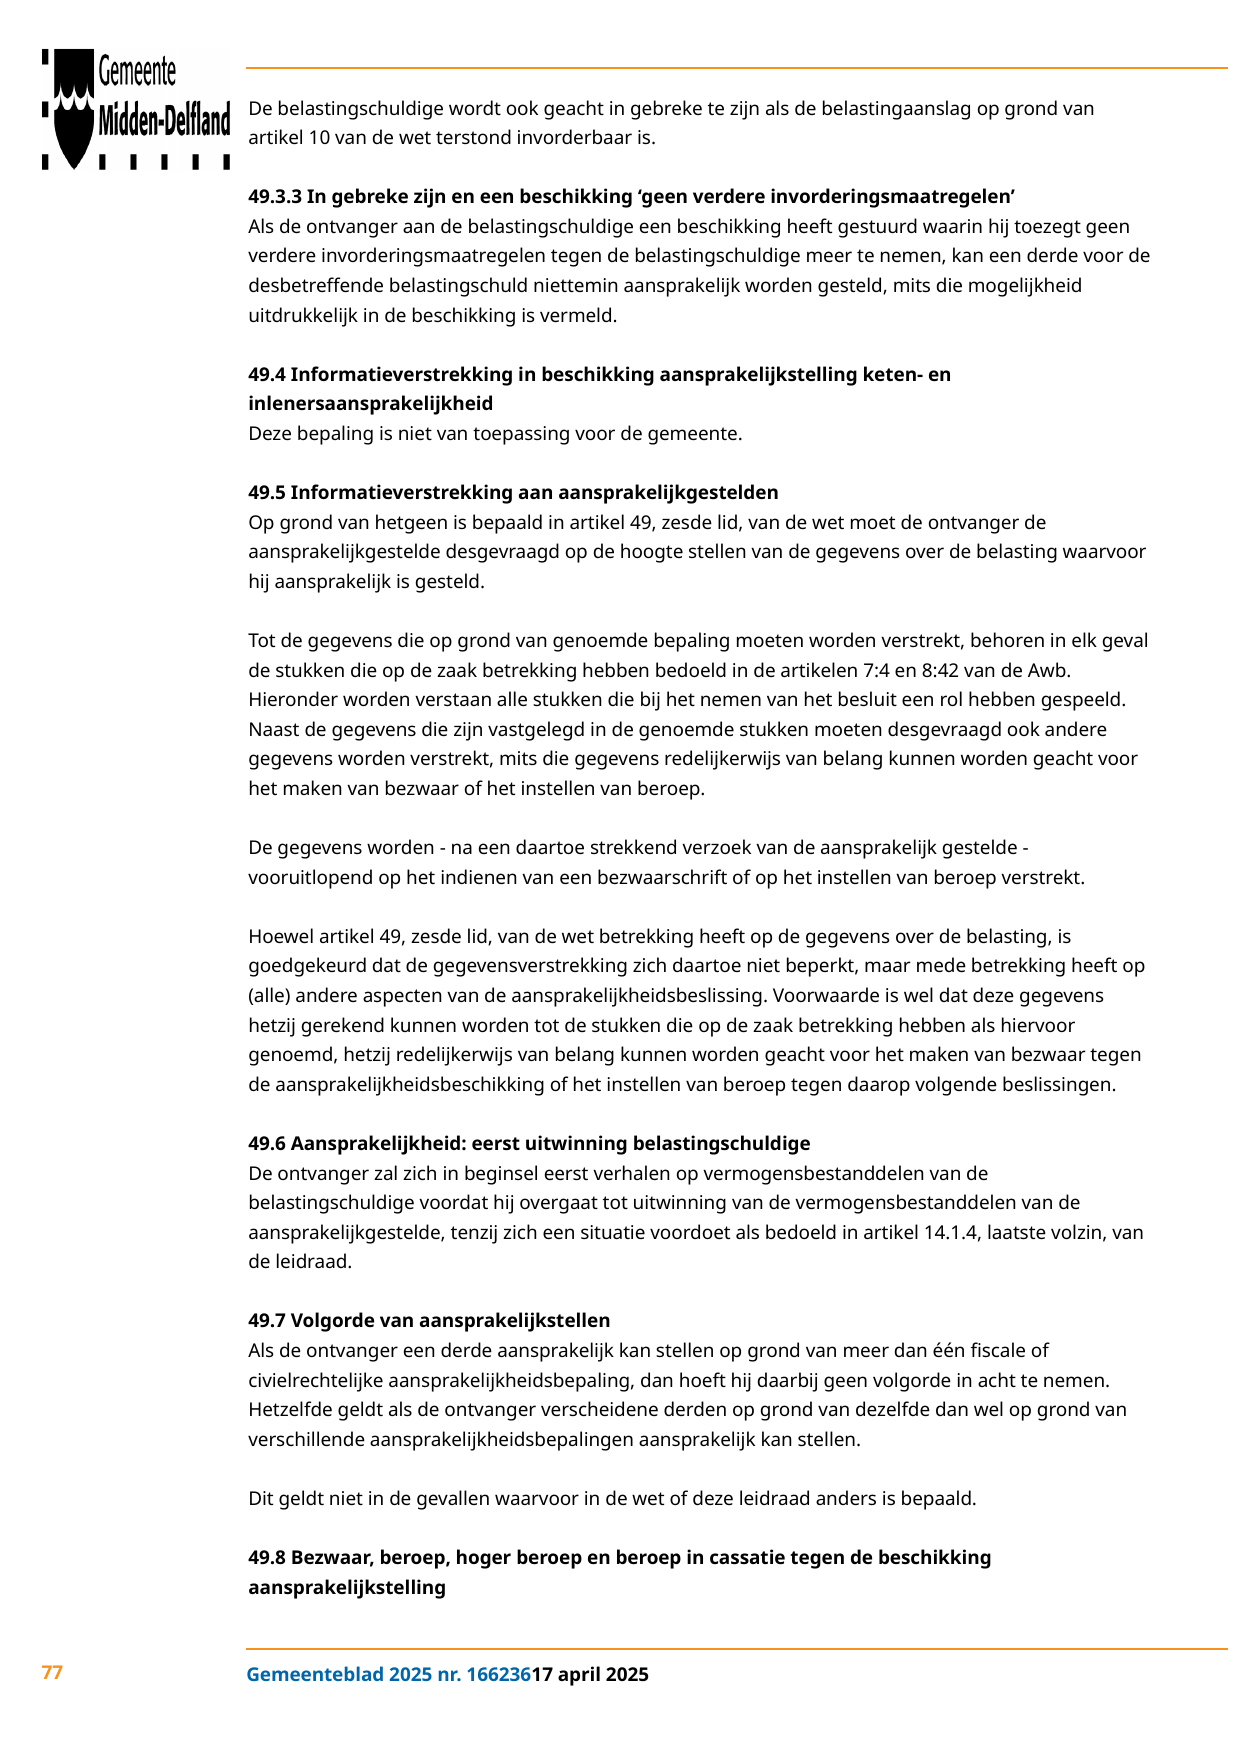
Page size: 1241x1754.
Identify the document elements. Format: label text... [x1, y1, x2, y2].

text Op grond van hetgeen is bepaald in artikel 49, zesde lid, van de wet moet de ontvanger de aansprakelijkgestelde desgevraagd op de hoogte stellen van de gegevens over de belasting waarvoor hij aansprakelijk is gesteld. [248, 509, 1152, 594]
picture [41, 47, 231, 172]
text 49.3.3 In gebreke zijn en een beschikking ‘geen verdere invorderingsmaatregelen’ [248, 183, 1152, 209]
text Tot de gegevens die op grond van genoemde bepaling moeten worden verstrekt, behoren in elk geval de stukken die op de zaak betrekking hebben bedoeld in de artikelen 7:4 en 8:42 van de Awb. Hieronder worden verstaan alle stukken die bij het nemen van het besluit een rol hebben gespeeld. Naast de gegevens die zijn vastgelegd in de genoemde stukken moeten desgevraagd ook andere gegevens worden verstrekt, mits die gegevens redelijkerwijs van belang kunnen worden geacht voor het maken van bezwaar of het instellen van beroep. [248, 627, 1152, 801]
text 49.6 Aansprakelijkheid: eerst uitwinning belastingschuldige [248, 1130, 1152, 1156]
text 49.7 Volgorde van aansprakelijkstellen [248, 1308, 1152, 1333]
text Deze bepaling is niet van toepassing voor de gemeente. [248, 420, 1152, 446]
text Hoewel artikel 49, zesde lid, van de wet betrekking heeft op de gegevens over de belasting, is goedgekeurd dat de gegevensverstrekking zich daartoe niet beperkt, maar mede betrekking heeft op (alle) andere aspecten van de aansprakelijkheidsbeslissing. Voorwaarde is wel dat deze gegevens hetzij gerekend kunnen worden tot de stukken die op de zaak betrekking hebben als hiervoor genoemd, hetzij redelijkerwijs van belang kunnen worden geacht voor het maken van bezwaar tegen de aansprakelijkheidsbeschikking of het instellen van beroep tegen daarop volgende beslissingen. [248, 923, 1152, 1097]
text Dit geldt niet in de gevallen waarvoor in de wet of deze leidraad anders is bepaald. [248, 1485, 1152, 1511]
text 49.4 Informatieverstrekking in beschikking aansprakelijkstelling keten- en inlenersaansprakelijkheid [248, 361, 1152, 416]
text 49.8 Bezwaar, beroep, hoger beroep en beroep in cassatie tegen de beschikking aansprakelijkstelling [248, 1544, 1152, 1600]
text De gegevens worden - na een daartoe strekkend verzoek van de aansprakelijk gestelde - vooruitlopend op het indienen van een bezwaarschrift of op het instellen van beroep verstrekt. [248, 834, 1152, 890]
text 49.5 Informatieverstrekking aan aansprakelijkgestelden [248, 479, 1152, 505]
text De belastingschuldige wordt ook geacht in gebreke te zijn als de belastingaanslag op grond van artikel 10 van de wet terstond invorderbaar is. [248, 95, 1152, 150]
text Als de ontvanger een derde aansprakelijk kan stellen op grond van meer dan één fiscale of civielrechtelijke aansprakelijkheidsbepaling, dan hoeft hij daarbij geen volgorde in acht te nemen. Hetzelfde geldt als de ontvanger verscheidene derden op grond van dezelfde dan wel op grond van verschillende aansprakelijkheidsbepalingen aansprakelijk kan stellen. [248, 1337, 1152, 1452]
text De ontvanger zal zich in beginsel eerst verhalen op vermogensbestanddelen van de belastingschuldige voordat hij overgaat tot uitwinning van de vermogensbestanddelen van de aansprakelijkgestelde, tenzij zich een situatie voordoet als bedoeld in artikel 14.1.4, laatste volzin, van de leidraad. [248, 1160, 1152, 1274]
text Als de ontvanger aan de belastingschuldige een beschikking heeft gestuurd waarin hij toezegt geen verdere invorderingsmaatregelen tegen de belastingschuldige meer te nemen, kan een derde voor de desbetreffende belastingschuld niettemin aansprakelijk worden gesteld, mits die mogelijkheid uitdrukkelijk in de beschikking is vermeld. [248, 213, 1152, 328]
